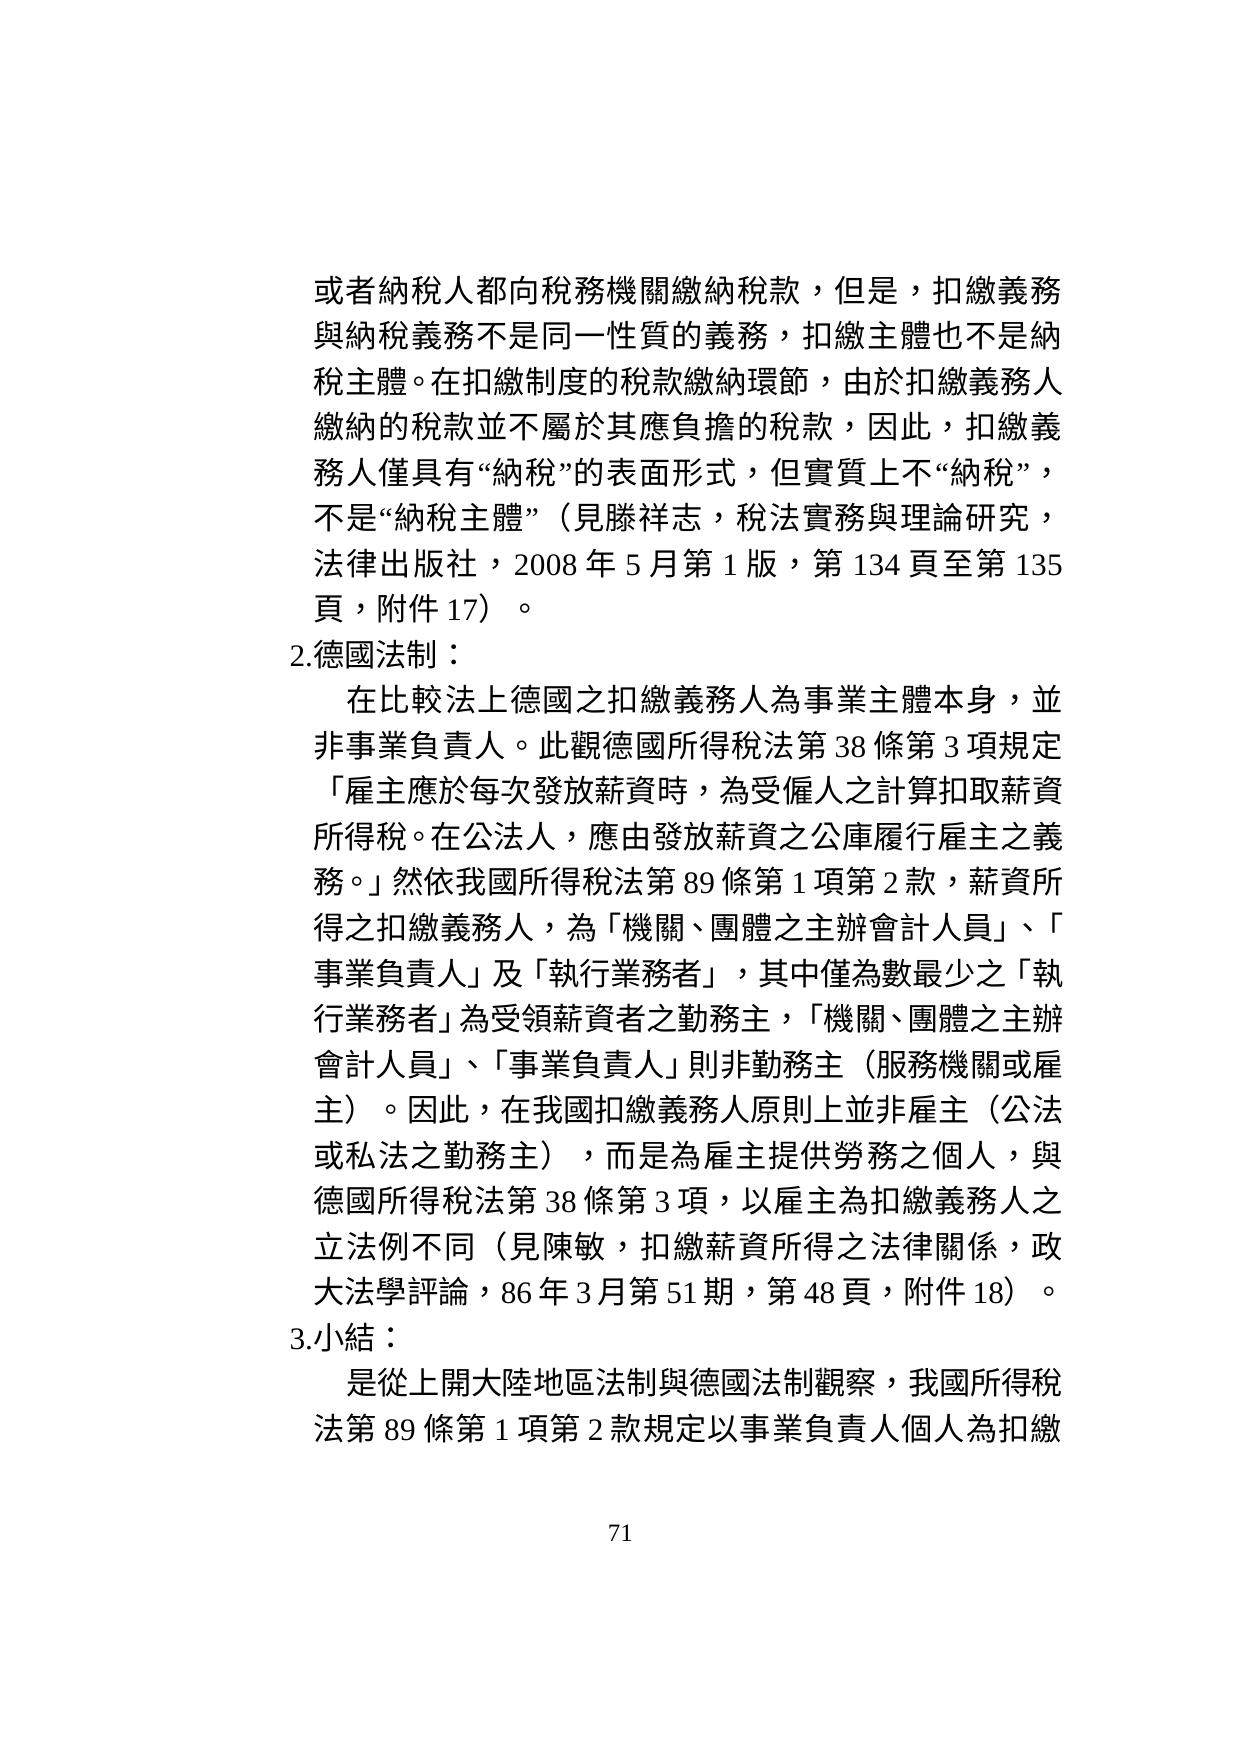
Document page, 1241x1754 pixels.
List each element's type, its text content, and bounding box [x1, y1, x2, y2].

text 是從上開大陸地區法制與德國法制觀察，我國所得稅法第89條第1項第2款規定以事業負責人個人為扣繳 [313, 1358, 1063, 1449]
text 在比較法上德國之扣繳義務人為事業主體本身，並非事業負責人。此觀德國所得稅法第38條第3項規定：「雇主應於每次發放薪資時，為受僱人之計算扣取薪資所得稅。在公法人，應由發放薪資之公庫履行雇主之義務。」然依我國所得稅法第89條第1項第2款，薪資所得之扣繳義務人，為「機關、團體之主辦會計人員」、「事業負責人」及「執行業務者」，其中僅為數最少之「執行業務者」為受領薪資者之勤務主，「機關、團體之主辦會計人員」、「事業負責人」則非勤務主（服務機關或雇主）。因此，在我國扣繳義務人原則上並非雇主（公法或私法之勤務主），而是為雇主提供勞務之個人，與德國所得稅法第38條第3項，以雇主為扣繳義務人之立法例不同（見陳敏，扣繳薪資所得之法律關係，政大法學評論，86年3月第51期，第48頁，附件18）。 [313, 676, 1063, 1313]
text 或者納稅人都向稅務機關繳納稅款，但是，扣繳義務與納稅義務不是同一性質的義務，扣繳主體也不是納稅主體。在扣繳制度的稅款繳納環節，由於扣繳義務人繳納的稅款並不屬於其應負擔的稅款，因此，扣繳義務人僅具有“納稅”的表面形式，但實質上不“納稅”，不是“納稅主體”（見滕祥志，稅法實務與理論研究，法律出版社，2008年5月第1版，第134頁至第135頁，附件17）。 [313, 266, 1063, 630]
text 2.德國法制： [289, 630, 1063, 676]
text 3.小結： [289, 1313, 1063, 1358]
